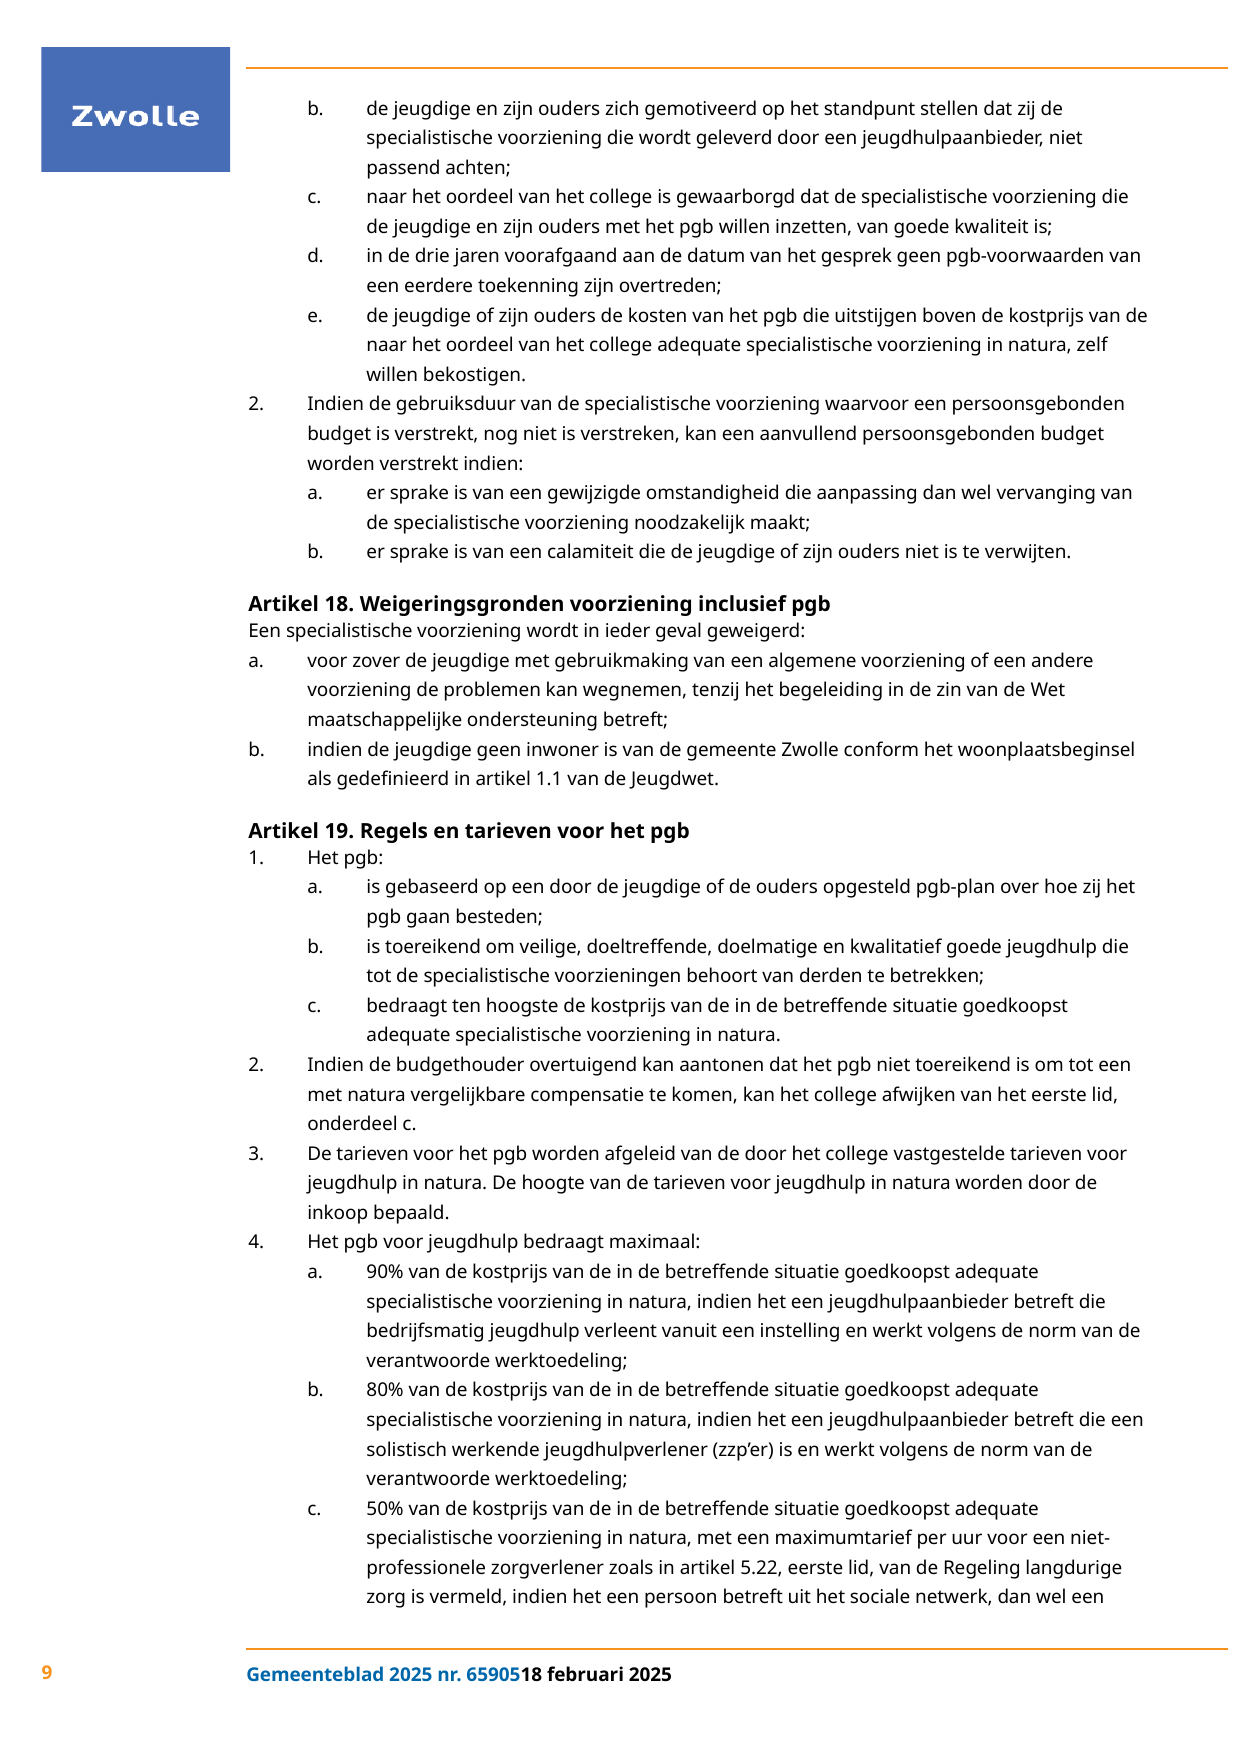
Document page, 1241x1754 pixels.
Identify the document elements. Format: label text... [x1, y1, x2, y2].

picture [41, 47, 231, 172]
text Artikel 18. Weigeringsgronden voorziening inclusief pgb [248, 589, 1152, 617]
list 50% van de kostprijs van de in de betreffende situatie goedkoopst adequate specialistische voorziening in natura, met een maximumtarief per uur voor een niet-professionele zorgverlener zoals in artikel 5.22, eerste lid, van de Regeling langdurige zorg is vermeld, indien het een persoon betreft uit het sociale netwerk, dan wel een [307, 1495, 1152, 1609]
list naar het oordeel van het college is gewaarborgd dat de specialistische voorziening die de jeugdige en zijn ouders met het pgb willen inzetten, van goede kwaliteit is; [307, 183, 1152, 239]
list De tarieven voor het pgb worden afgeleid van de door het college vastgestelde tarieven voor jeugdhulp in natura. De hoogte van de tarieven voor jeugdhulp in natura worden door de inkoop bepaald. [248, 1140, 1152, 1225]
list Het pgb voor jeugdhulp bedraagt maximaal: [248, 1229, 1152, 1254]
list bedraagt ten hoogste de kostprijs van de in de betreffende situatie goedkoopst adequate specialistische voorziening in natura. [307, 992, 1152, 1047]
list Indien de gebruiksduur van de specialistische voorziening waarvoor een persoonsgebonden budget is verstrekt, nog niet is verstreken, kan een aanvullend persoonsgebonden budget worden verstrekt indien: [248, 391, 1152, 476]
list voor zover de jeugdige met gebruikmaking van een algemene voorziening of een andere voorziening de problemen kan wegnemen, tenzij het begeleiding in de zin van de Wet maatschappelijke ondersteuning betreft; [248, 647, 1152, 732]
list in de drie jaren voorafgaand aan de datum van het gesprek geen pgb-voorwaarden van een eerdere toekenning zijn overtreden; [307, 243, 1152, 298]
text Een specialistische voorziening wordt in ieder geval geweigerd: [248, 617, 1152, 643]
list Indien de budgethouder overtuigend kan aantonen dat het pgb niet toereikend is om tot een met natura vergelijkbare compensatie te komen, kan het college afwijken van het eerste lid, onderdeel c. [248, 1051, 1152, 1136]
list is toereikend om veilige, doeltreffende, doelmatige en kwalitatief goede jeugdhulp die tot de specialistische voorzieningen behoort van derden te betrekken; [307, 933, 1152, 988]
list Het pgb: [248, 844, 1152, 870]
list er sprake is van een calamiteit die de jeugdige of zijn ouders niet is te verwijten. [307, 538, 1152, 564]
list de jeugdige en zijn ouders zich gemotiveerd op het standpunt stellen dat zij de specialistische voorziening die wordt geleverd door een jeugdhulpaanbieder, niet passend achten; [307, 95, 1152, 180]
list er sprake is van een gewijzigde omstandigheid die aanpassing dan wel vervanging van de specialistische voorziening noodzakelijk maakt; [307, 479, 1152, 535]
list de jeugdige of zijn ouders de kosten van het pgb die uitstijgen boven de kostprijs van de naar het oordeel van het college adequate specialistische voorziening in natura, zelf willen bekostigen. [307, 302, 1152, 387]
text Artikel 19. Regels en tarieven voor het pgb [248, 816, 1152, 844]
list 80% van de kostprijs van de in de betreffende situatie goedkoopst adequate specialistische voorziening in natura, indien het een jeugdhulpaanbieder betreft die een solistisch werkende jeugdhulpverlener (zzp’er) is en werkt volgens de norm van de verantwoorde werktoedeling; [307, 1377, 1152, 1491]
list 90% van de kostprijs van de in de betreffende situatie goedkoopst adequate specialistische voorziening in natura, indien het een jeugdhulpaanbieder betreft die bedrijfsmatig jeugdhulp verleent vanuit een instelling en werkt volgens de norm van de verantwoorde werktoedeling; [307, 1258, 1152, 1373]
list indien de jeugdige geen inwoner is van de gemeente Zwolle conform het woonplaatsbeginsel als gedefinieerd in artikel 1.1 van de Jeugdwet. [248, 736, 1152, 791]
list is gebaseerd op een door de jeugdige of de ouders opgesteld pgb-plan over hoe zij het pgb gaan besteden; [307, 874, 1152, 929]
